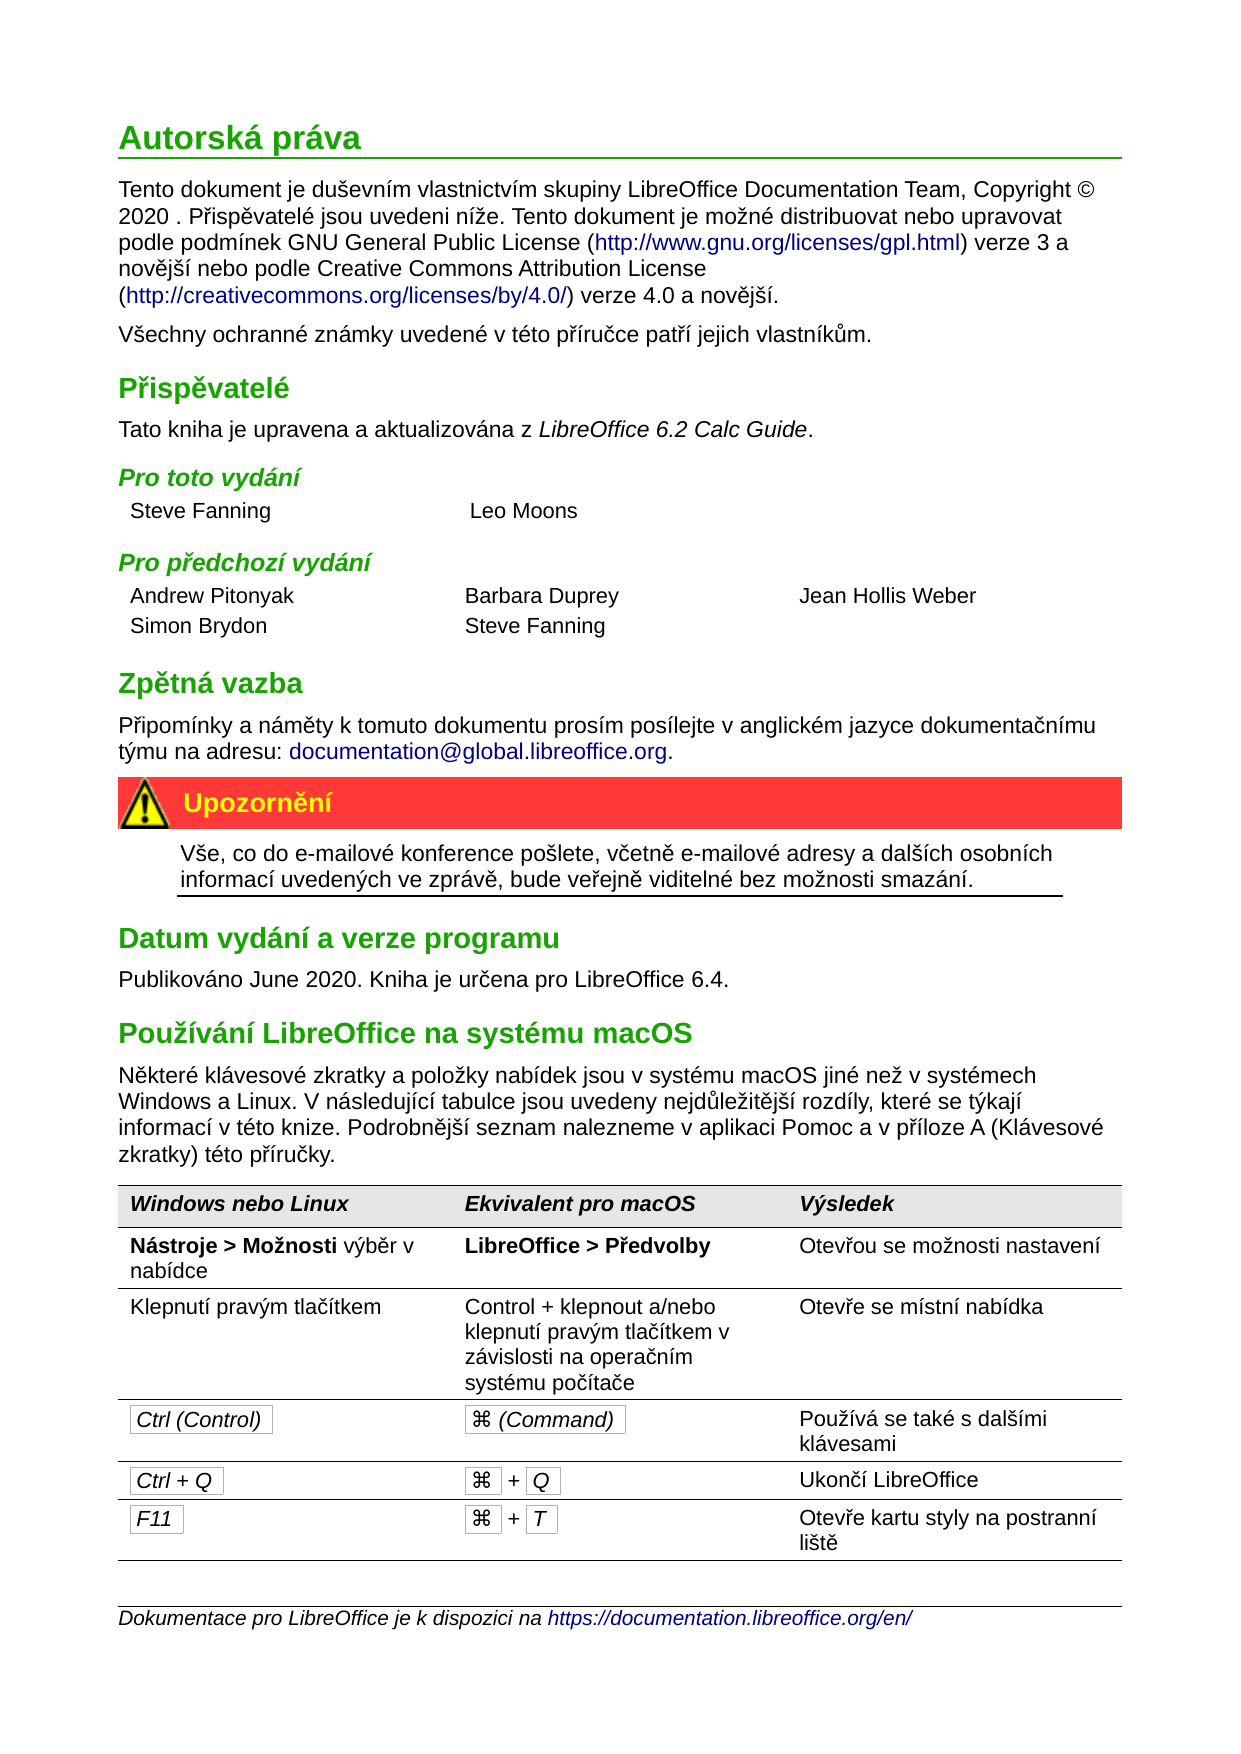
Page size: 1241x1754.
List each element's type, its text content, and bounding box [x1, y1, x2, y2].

table_cell Otevře se místní nabídka [787, 1289, 1122, 1399]
table_cell Otevře kartu styly na postranní liště [787, 1500, 1122, 1560]
table_header Ekvivalent pro macOS [453, 1186, 787, 1227]
table_cell [788, 613, 1122, 643]
table_header Barbara Duprey [453, 583, 787, 613]
table_cell ⌘ + Q [453, 1462, 787, 1499]
table_cell Nástroje > Možnosti výběr v nabídce [118, 1228, 453, 1288]
table_cell Otevřou se možnosti nastavení [787, 1228, 1122, 1288]
text Publikováno červen 2020. Kniha je určena pro LibreOffice 6.4. [118, 966, 1122, 993]
subtitle Datum vydání a verze programu [118, 921, 1122, 954]
text Tato kniha je upravena a aktualizována z LibreOffice 6.2 Calc Guide. [118, 416, 1122, 442]
table_header Výsledek [787, 1186, 1122, 1227]
subtitle Pro předchozí vydání [118, 548, 1122, 577]
table_cell ⌘ (Command) [453, 1400, 787, 1461]
table_header Jean Hollis Weber [788, 583, 1122, 613]
text Vše, co do e-mailové konference pošlete, včetně e-mailové adresy a dalších osobních informací uvedených ve zprávě, bude veřejně viditelné bez možnosti smazání. [177, 837, 1063, 895]
subtitle Pro toto vydání [118, 463, 1122, 492]
table_cell Ctrl + Q [118, 1462, 453, 1499]
table_cell Simon Brydon [118, 613, 453, 643]
table_header Steve Fanning [118, 498, 458, 527]
table_header [789, 498, 1122, 527]
picture [119, 777, 170, 829]
text Tento dokument je duševním vlastnictvím skupiny LibreOffice Documentation Team, Copyright © 2020 . Přispěvatelé jsou uvedeni níže. Tento dokument je možné distribuovat nebo upravovat podle podmínek GNU General Public License (http://www.gnu.org/licenses/gpl.html) verze 3 a novější nebo podle Creative Commons Attribution License (http://creativecommons.org/licenses/by/4.0/) verze 4.0 a novější. [118, 176, 1122, 308]
subtitle Autorská práva [118, 118, 1122, 157]
table_header Andrew Pitonyak [118, 583, 453, 613]
table_cell ⌘ + T [453, 1500, 787, 1560]
table_cell Steve Fanning [453, 613, 787, 643]
subtitle Používání LibreOffice na systému macOS [118, 1016, 1122, 1050]
table_cell Control + klepnout a/nebo klepnutí pravým tlačítkem v závislosti na operačním systému počítače [453, 1289, 787, 1399]
text Připomínky a náměty k tomuto dokumentu prosím posílejte v anglickém jazyce dokumentačnímu týmu na adresu: documentation@global.libreoffice.org. [118, 712, 1122, 764]
table_header Leo Moons [458, 498, 789, 527]
subtitle Zpětná vazba [118, 666, 1122, 700]
subtitle Upozornění [170, 777, 1122, 829]
table_header Windows nebo Linux [118, 1186, 453, 1227]
text Některé klávesové zkratky a položky nabídek jsou v systému macOS jiné než v systémech Windows a Linux. V následující tabulce jsou uvedeny nejdůležitější rozdíly, které se týkají informací v této knize. Podrobnější seznam nalezneme v aplikaci Pomoc a v příloze A (Klávesové zkratky) této příručky. [118, 1062, 1122, 1167]
table_cell F11 [118, 1500, 453, 1560]
text Všechny ochranné známky uvedené v této příručce patří jejich vlastníkům. [118, 321, 1122, 347]
subtitle Přispěvatelé [118, 371, 1122, 404]
table_cell Klepnutí pravým tlačítkem [118, 1289, 453, 1399]
table_cell LibreOffice > Předvolby [453, 1228, 787, 1288]
table_cell Ctrl (Control) [118, 1400, 453, 1461]
table_cell Ukončí LibreOffice [787, 1462, 1122, 1499]
table_cell Používá se také s dalšími klávesami [787, 1400, 1122, 1461]
